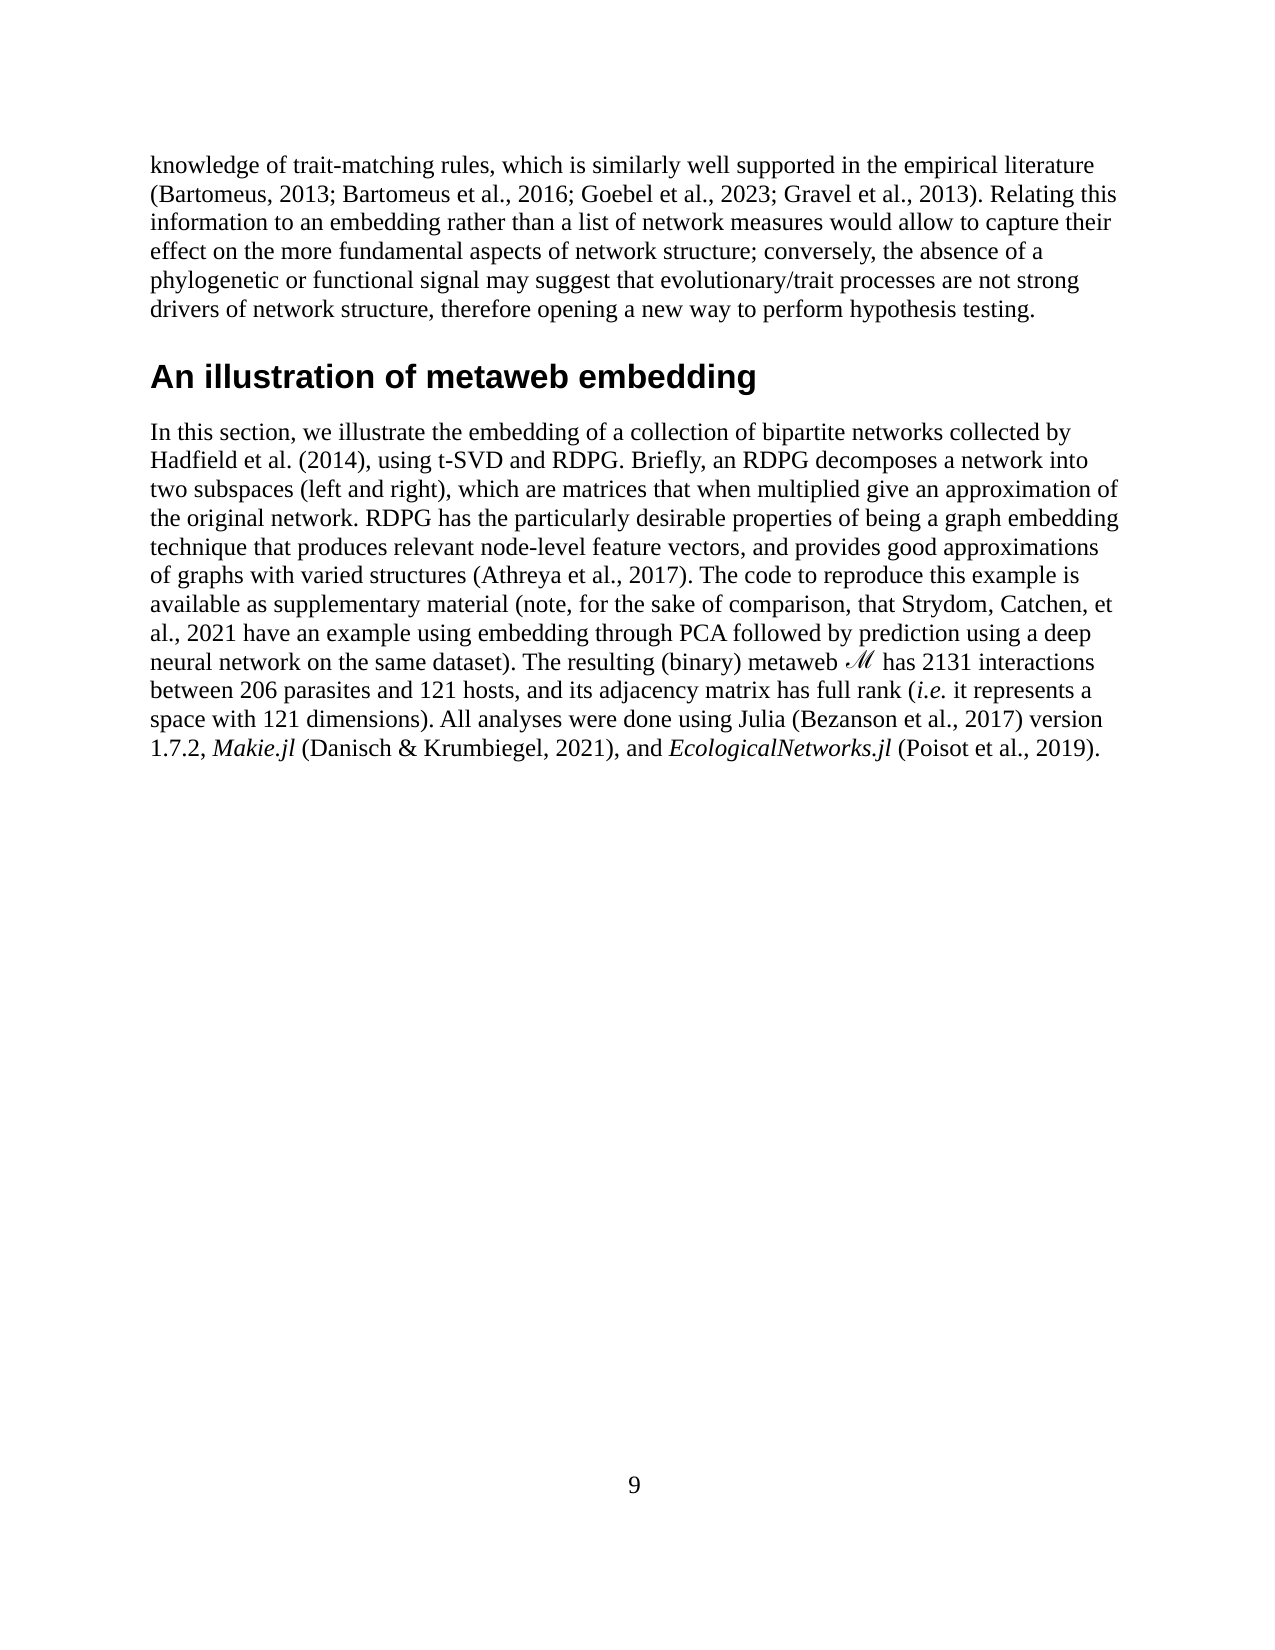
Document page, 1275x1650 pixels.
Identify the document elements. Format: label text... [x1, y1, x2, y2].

subtitle An illustration of metaweb embedding [150, 356, 1125, 395]
text knowledge of trait-matching rules, which is similarly well supported in the empirical literature (Bartomeus, 2013; Bartomeus et al., 2016; Goebel et al., 2023; Gravel et al., 2013). Relating this information to an embedding rather than a list of network measures would allow to capture their effect on the more fundamental aspects of network structure; conversely, the absence of a phylogenetic or functional signal may suggest that evolutionary/trait processes are not strong drivers of network structure, therefore opening a new way to perform hypothesis testing. [150, 150, 1125, 322]
text In this section, we illustrate the embedding of a collection of bipartite networks collected by Hadfield et al. (2014), using t-SVD and RDPG. Briefly, an RDPG decomposes a network into two subspaces (left and right), which are matrices that when multiplied give an approximation of the original network. RDPG has the particularly desirable properties of being a graph embedding technique that produces relevant node-level feature vectors, and provides good approximations of graphs with varied structures (Athreya et al., 2017). The code to reproduce this example is available as supplementary material (note, for the sake of comparison, that Strydom, Catchen, et al., 2021 have an example using embedding through PCA followed by prediction using a deep neural network on the same dataset). The resulting (binary) metaweb has 2131 interactions between 206 parasites and 121 hosts, and its adjacency matrix has full rank (i.e. it represents a space with 121 dimensions). All analyses were done using Julia (Bezanson et al., 2017) version 1.7.2, Makie.jl (Danisch & Krumbiegel, 2021), and EcologicalNetworks.jl (Poisot et al., 2019). [150, 417, 1125, 762]
